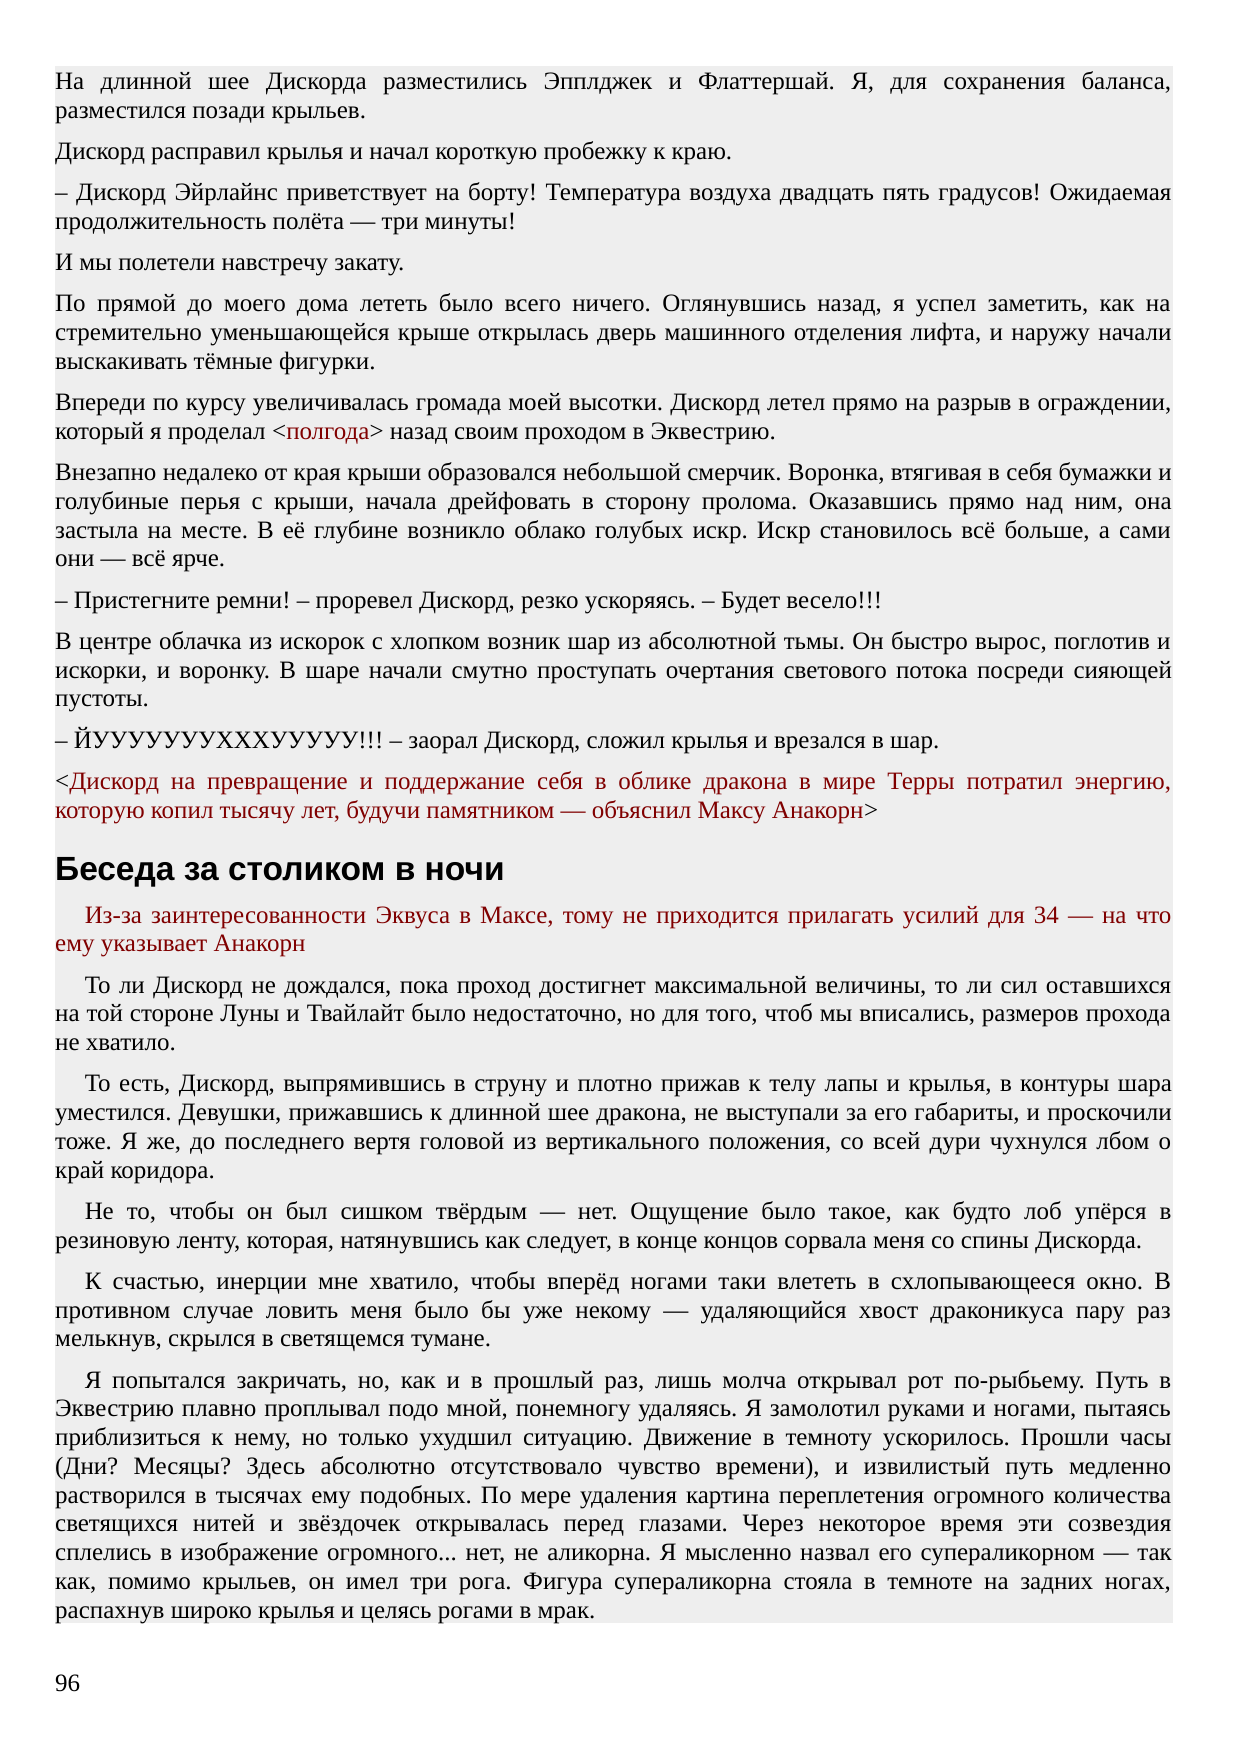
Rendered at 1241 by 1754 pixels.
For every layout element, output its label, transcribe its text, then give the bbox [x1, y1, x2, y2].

text К счастью, инерции мне хватило, чтобы вперёд ногами таки влететь в схлопывающееся окно. В противном случае ловить меня было бы уже некому — удаляющийся хвост драконикуса пару раз мелькнув, скрылся в светящемся тумане. [55, 1266, 1173, 1352]
subtitle Беседа за столиком в ночи [55, 848, 1173, 887]
text В центре облачка из искорок с хлопком возник шар из абсолютной тьмы. Он быстро вырос, поглотив и искорки, и воронку. В шаре начали смутно проступать очертания светового потока посреди сияющей пустоты. [55, 626, 1173, 712]
text Дискорд расправил крылья и начал короткую пробежку к краю. [55, 136, 1173, 165]
text По прямой до моего дома лететь было всего ничего. Оглянувшись назад, я успел заметить, как на стремительно уменьшающейся крыше открылась дверь машинного отделения лифта, и наружу начали выскакивать тёмные фигурки. [55, 288, 1173, 375]
text <Дискорд на превращение и поддержание себя в облике дракона в мире Терры потратил энергию, которую копил тысячу лет, будучи памятником — объяснил Максу Анакорн> [55, 766, 1173, 823]
text Я попытался закричать, но, как и в прошлый раз, лишь молча открывал рот по-рыбьему. Путь в Эквестрию плавно проплывал подо мной, понемногу удаляясь. Я замолотил руками и ногами, пытаясь приблизиться к нему, но только ухудшил ситуацию. Движение в темноту ускорилось. Прошли часы (Дни? Месяцы? Здесь абсолютно отсутствовало чувство времени), и извилистый путь медленно растворился в тысячах ему подобных. По мере удаления картина переплетения огромного количества светящихся нитей и звёздочек открывалась перед глазами. Через некоторое время эти созвездия сплелись в изображение огромного... нет, не аликорна. Я мысленно назвал его супераликорном — так как, помимо крыльев, он имел три рога. Фигура супераликорна стояла в темноте на задних ногах, распахнув широко крылья и целясь рогами в мрак. [55, 1365, 1173, 1623]
text Не то, чтобы он был сишком твёрдым — нет. Ощущение было такое, как будто лоб упёрся в резиновую ленту, которая, натянувшись как следует, в конце концов сорвала меня со спины Дискорда. [55, 1196, 1173, 1253]
text Впереди по курсу увеличивалась громада моей высотки. Дискорд летел прямо на разрыв в ограждении, который я проделал <полгода> назад своим проходом в Эквестрию. [55, 387, 1173, 445]
text Из-за заинтересованности Эквуса в Максе, тому не приходится прилагать усилий для 34 — на что ему указывает Анакорн [55, 900, 1173, 957]
text То ли Дискорд не дождался, пока проход достигнет максимальной величины, то ли сил оставшихся на той стороне Луны и Твайлайт было недостаточно, но для того, чтоб мы вписались, размеров прохода не хватило. [55, 970, 1173, 1056]
text На длинной шее Дискорда разместились Эпплджек и Флаттершай. Я, для сохранения баланса, разместился позади крыльев. [55, 66, 1173, 123]
text – ЙУУУУУУУХХХУУУУУ!!! – заорал Дискорд, сложил крылья и врезался в шар. [55, 725, 1173, 753]
text Внезапно недалеко от края крыши образовался небольшой смерчик. Воронка, втягивая в себя бумажки и голубиные перья с крыши, начала дрейфовать в сторону пролома. Оказавшись прямо над ним, она застыла на месте. В её глубине возникло облако голубых искр. Искр становилось всё больше, а сами они — всё ярче. [55, 457, 1173, 572]
text – Пристегните ремни! – проревел Дискорд, резко ускоряясь. – Будет весело!!! [55, 585, 1173, 613]
text И мы полетели навстречу закату. [55, 247, 1173, 276]
text То есть, Дискорд, выпрямившись в струну и плотно прижав к телу лапы и крылья, в контуры шара уместился. Девушки, прижавшись к длинной шее дракона, не выступали за его габариты, и проскочили тоже. Я же, до последнего вертя головой из вертикального положения, со всей дури чухнулся лбом о край коридора. [55, 1068, 1173, 1183]
text – Дискорд Эйрлайнс приветствует на борту! Температура воздуха двадцать пять градусов! Ожидаемая продолжительность полёта — три минуты! [55, 177, 1173, 235]
